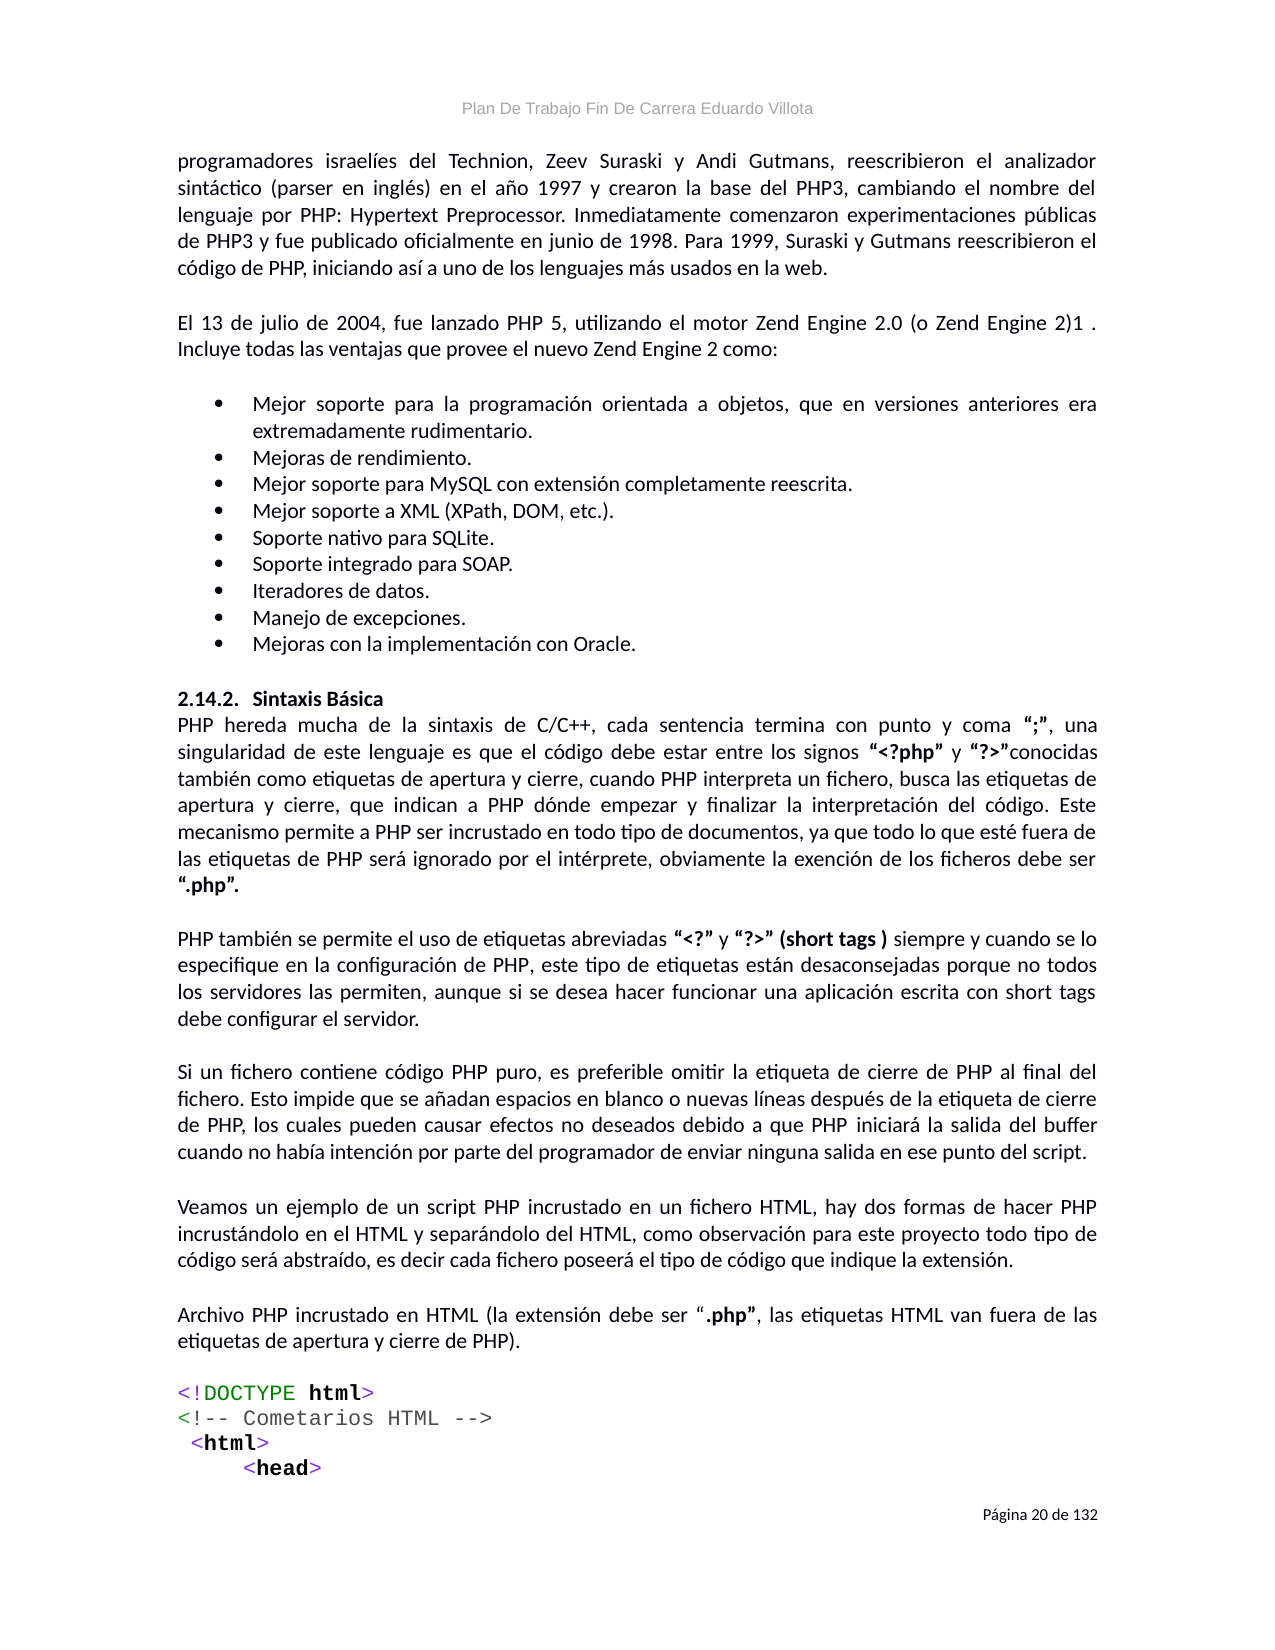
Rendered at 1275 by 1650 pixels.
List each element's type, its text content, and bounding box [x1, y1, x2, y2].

list Mejor soporte a XML (XPath, DOM, etc.). [215, 497, 1098, 524]
text <!-- Cometarios HTML --> [177, 1407, 1098, 1432]
list Soporte integrado para SOAP. [215, 550, 1098, 577]
list Manejo de excepciones. [215, 604, 1098, 630]
text <head> [177, 1457, 1098, 1482]
list Mejoras con la implementación con Oracle. [215, 630, 1098, 657]
text <!DOCTYPE html> [177, 1382, 1098, 1407]
text 2.14.2. Sintaxis Básica [177, 685, 1098, 712]
text Archivo PHP incrustado en HTML (la extensión debe ser “.php”, las etiquetas HTML van fuera de las etiquetas de apertura y cierre de PHP). [177, 1301, 1098, 1354]
list Mejoras de rendimiento. [215, 444, 1098, 470]
text El 13 de julio de 2004, fue lanzado PHP 5, utilizando el motor Zend Engine 2.0 (o Zend Engine 2)1 . Incluye todas las ventajas que provee el nuevo Zend Engine 2 como: [177, 309, 1098, 362]
list Soporte nativo para SQLite. [215, 524, 1098, 550]
text programadores israelíes del Technion, Zeev Suraski y Andi Gutmans, reescribieron el analizador sintáctico (parser en inglés) en el año 1997 y crearon la base del PHP3, cambiando el nombre del lenguaje por PHP: Hypertext Preprocessor. Inmediatamente comenzaron experimentaciones públicas de PHP3 y fue publicado oficialmente en junio de 1998. Para 1999, Suraski y Gutmans reescribieron el código de PHP, iniciando así a uno de los lenguajes más usados en la web. [177, 148, 1098, 281]
text PHP también se permite el uso de etiquetas abreviadas “<?” y “?>” (short tags ) siempre y cuando se lo especifique en la configuración de PHP, este tipo de etiquetas están desaconsejadas porque no todos los servidores las permiten, aunque si se desea hacer funcionar una aplicación escrita con short tags debe configurar el servidor. [177, 925, 1098, 1032]
list Mejor soporte para la programación orientada a objetos, que en versiones anteriores era extremadamente rudimentario. [215, 390, 1098, 444]
list Mejor soporte para MySQL con extensión completamente reescrita. [215, 470, 1098, 497]
text <html> [177, 1432, 1098, 1457]
text PHP hereda mucha de la sintaxis de C/C++, cada sentencia termina con punto y coma “;”, una singularidad de este lenguaje es que el código debe estar entre los signos “<?php” y “?>”conocidas también como etiquetas de apertura y cierre, cuando PHP interpreta un fichero, busca las etiquetas de apertura y cierre, que indican a PHP dónde empezar y finalizar la interpretación del código. Este mecanismo permite a PHP ser incrustado en todo tipo de documentos, ya que todo lo que esté fuera de las etiquetas de PHP será ignorado por el intérprete, obviamente la exención de los ficheros debe ser “.php”. [177, 712, 1098, 898]
text Veamos un ejemplo de un script PHP incrustado en un fichero HTML, hay dos formas de hacer PHP incrustándolo en el HTML y separándolo del HTML, como observación para este proyecto todo tipo de código será abstraído, es decir cada fichero poseerá el tipo de código que indique la extensión. [177, 1193, 1098, 1273]
list Iteradores de datos. [215, 577, 1098, 604]
text Si un fichero contiene código PHP puro, es preferible omitir la etiqueta de cierre de PHP al final del fichero. Esto impide que se añadan espacios en blanco o nuevas líneas después de la etiqueta de cierre de PHP, los cuales pueden causar efectos no deseados debido a que PHP iniciará la salida del buffer cuando no había intención por parte del programador de enviar ninguna salida en ese punto del script. [177, 1058, 1098, 1165]
